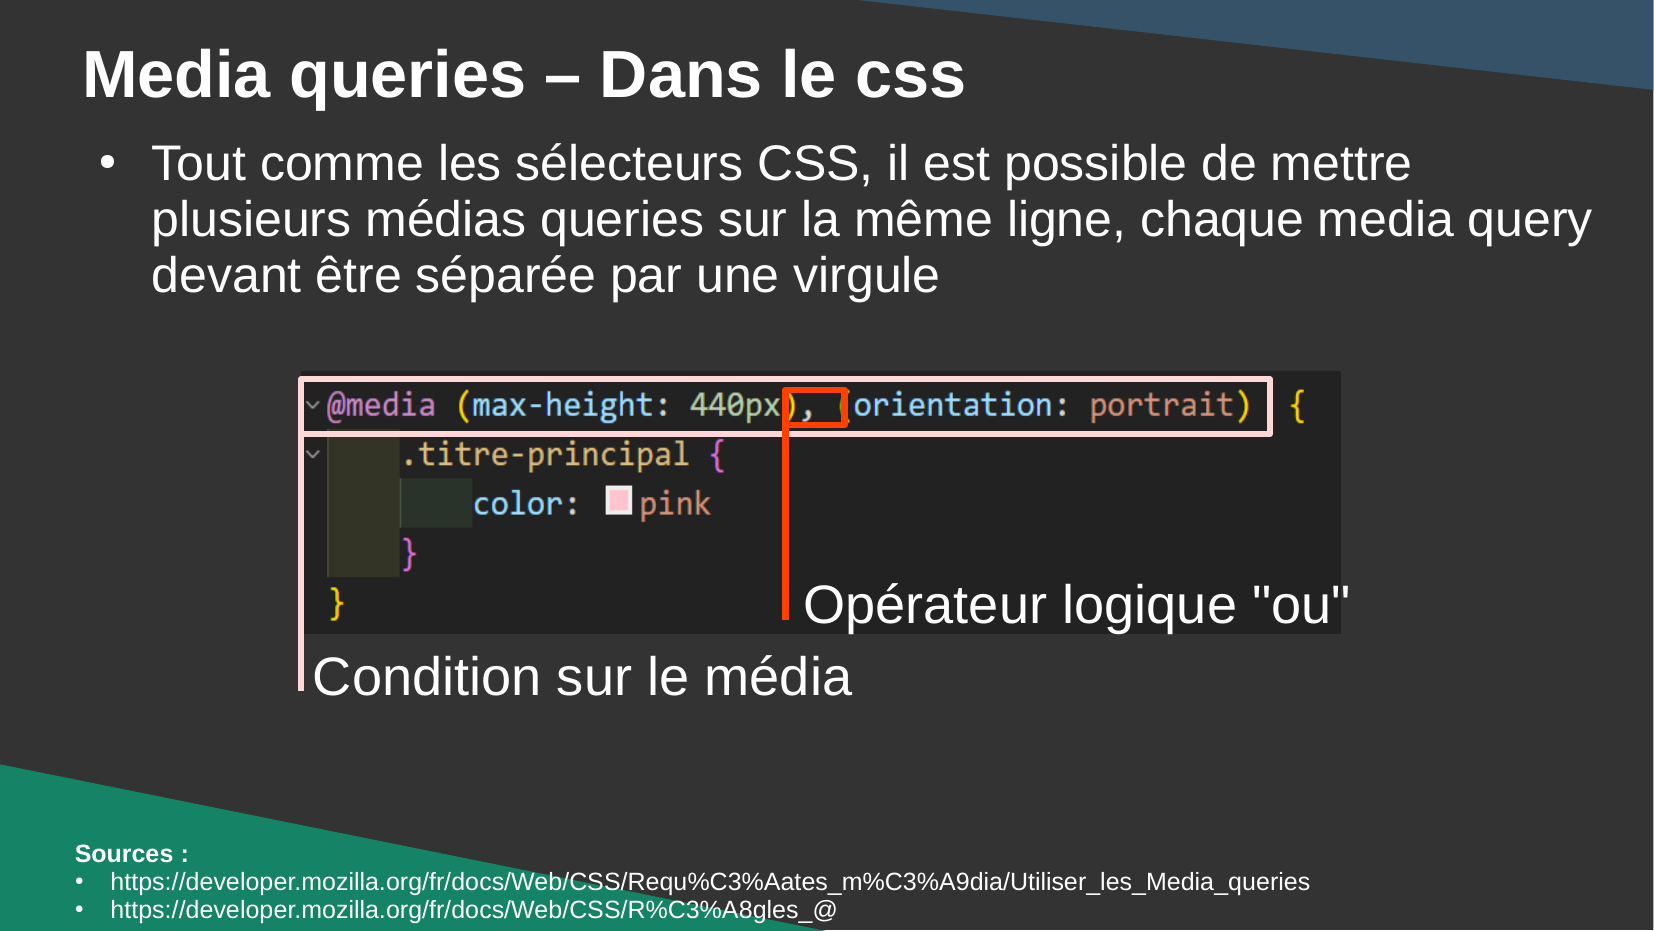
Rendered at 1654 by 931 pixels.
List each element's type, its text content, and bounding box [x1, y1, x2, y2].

picture [301, 371, 1341, 634]
title Opérateur logique "ou" [803, 574, 1371, 636]
title Media queries – Dans le css [82, 37, 1571, 122]
list Tout comme les sélecteurs CSS, il est possible de mettre plusieurs médias queries sur la même ligne, chaque media query devant être séparée par une virgule [80, 135, 1605, 337]
text_box [0, 764, 336, 931]
picture [304, 382, 1267, 431]
title Condition sur le média [312, 646, 939, 708]
picture [789, 393, 841, 422]
text_box [857, 0, 1654, 90]
text_box Sources : https://developer.mozilla.org/fr/docs/Web/CSS/Requ%C3%Aates_m%C3%A9dia/Utiliser_les_Media_queries https://developer.mozilla.org/fr/docs/Web/CSS/R%C3%A8gles_@ [60, 832, 1546, 931]
